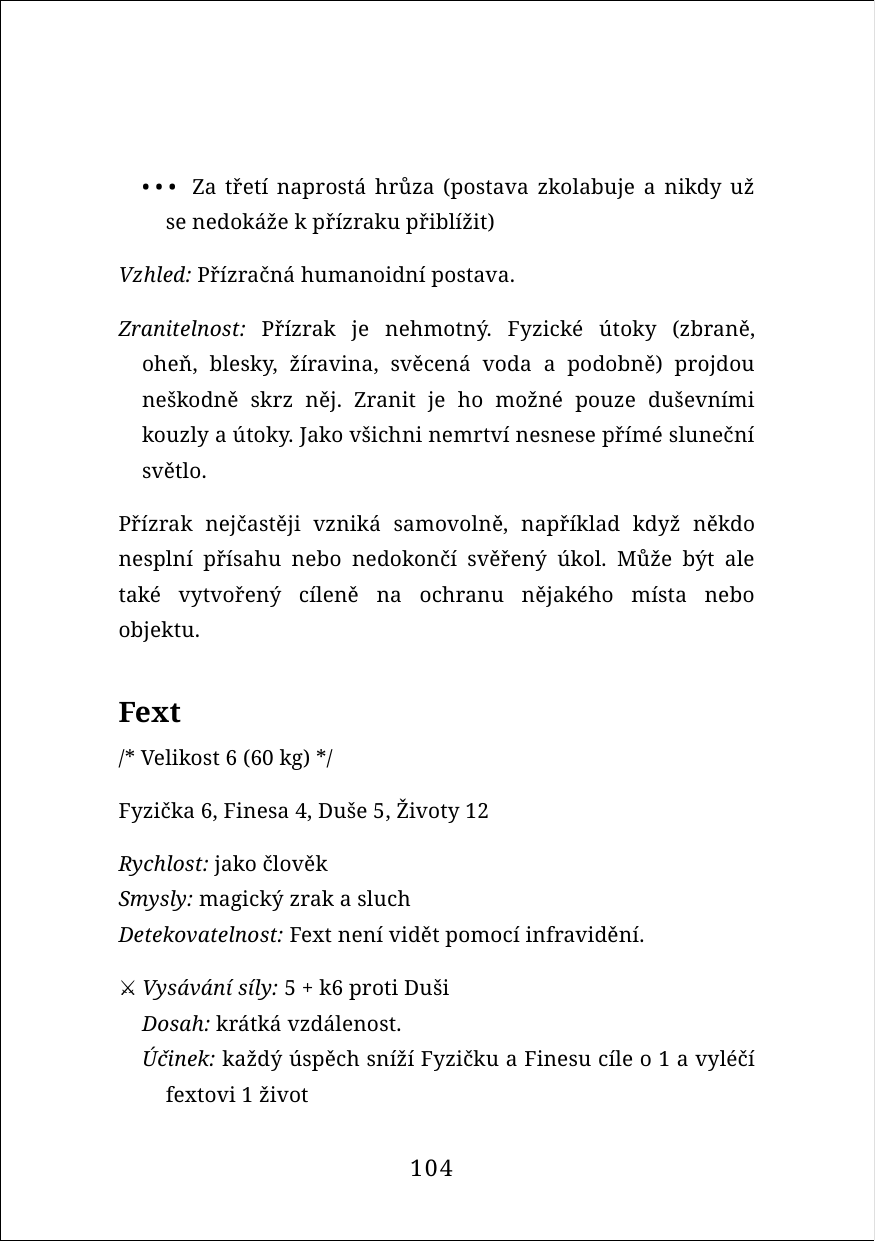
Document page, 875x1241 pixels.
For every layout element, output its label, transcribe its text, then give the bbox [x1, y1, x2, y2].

text Vzhled: Přízračná humanoidní postava. [118, 261, 756, 289]
text Smysly: magický zrak a sluch [118, 884, 756, 913]
text Účinek: každý úspěch sníží Fyzičku a Finesu cíle o 1 a vyléčí fextovi 1 život [142, 1044, 756, 1108]
text • • • Za třetí naprostá hrůza (postava zkolabuje a nikdy už se nedokáže k přízraku přiblížit) [142, 172, 756, 236]
subtitle Fext [118, 692, 756, 731]
text Dosah: krátká vzdálenost. [142, 1009, 756, 1037]
text /* Velikost 6 (60 kg) */ [118, 743, 756, 771]
text ⚔ Vysávání síly: 5 + k6 proti Duši [118, 973, 756, 1002]
text Fyzička 6, Finesa 4, Duše 5, Životy 12 [118, 796, 756, 824]
text Přízrak nejčastěji vzniká samovolně, například když někdo nesplní přísahu nebo nedokončí svěřený úkol. Může být ale také vytvořený cíleně na ochranu nějakého místa nebo objektu. [118, 509, 756, 644]
text Rychlost: jako člověk [118, 849, 756, 877]
text Zranitelnost: Přízrak je nehmotný. Fyzické útoky (zbraně, oheň, blesky, žíravina, svěcená voda a podobně) projdou neškodně skrz něj. Zranit je ho možné pouze duševními kouzly a útoky. Jako všichni nemrtví nesnese přímé sluneční světlo. [118, 314, 756, 484]
text Detekovatelnost: Fext není vidět pomocí infravidění. [118, 920, 756, 948]
